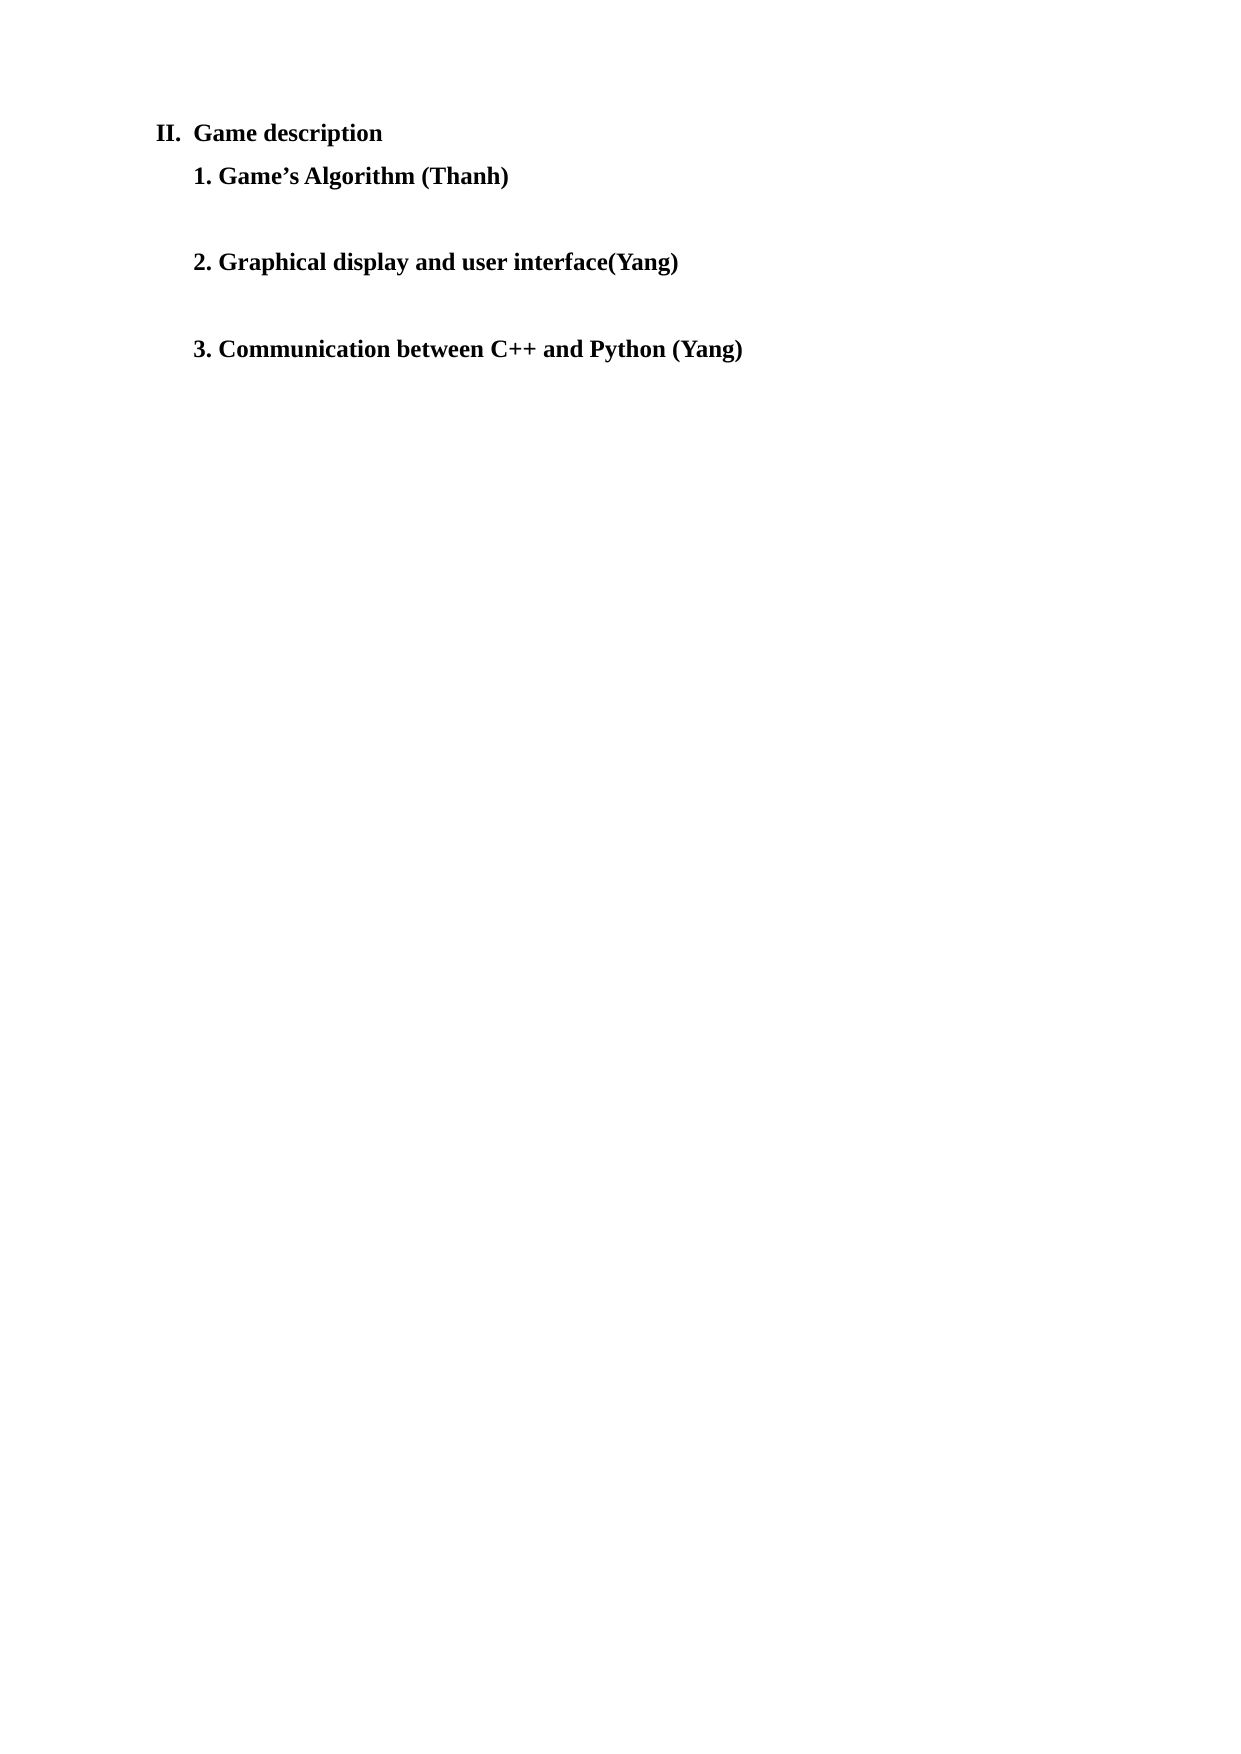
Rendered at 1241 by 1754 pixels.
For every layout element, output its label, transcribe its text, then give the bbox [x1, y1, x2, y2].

list 1. Game’s Algorithm (Thanh) [156, 161, 1122, 190]
list 2. Graphical display and user interface(Yang) [156, 247, 1122, 276]
list 3. Communication between C++ and Python (Yang) [156, 334, 1122, 362]
list Game description [156, 118, 1122, 147]
